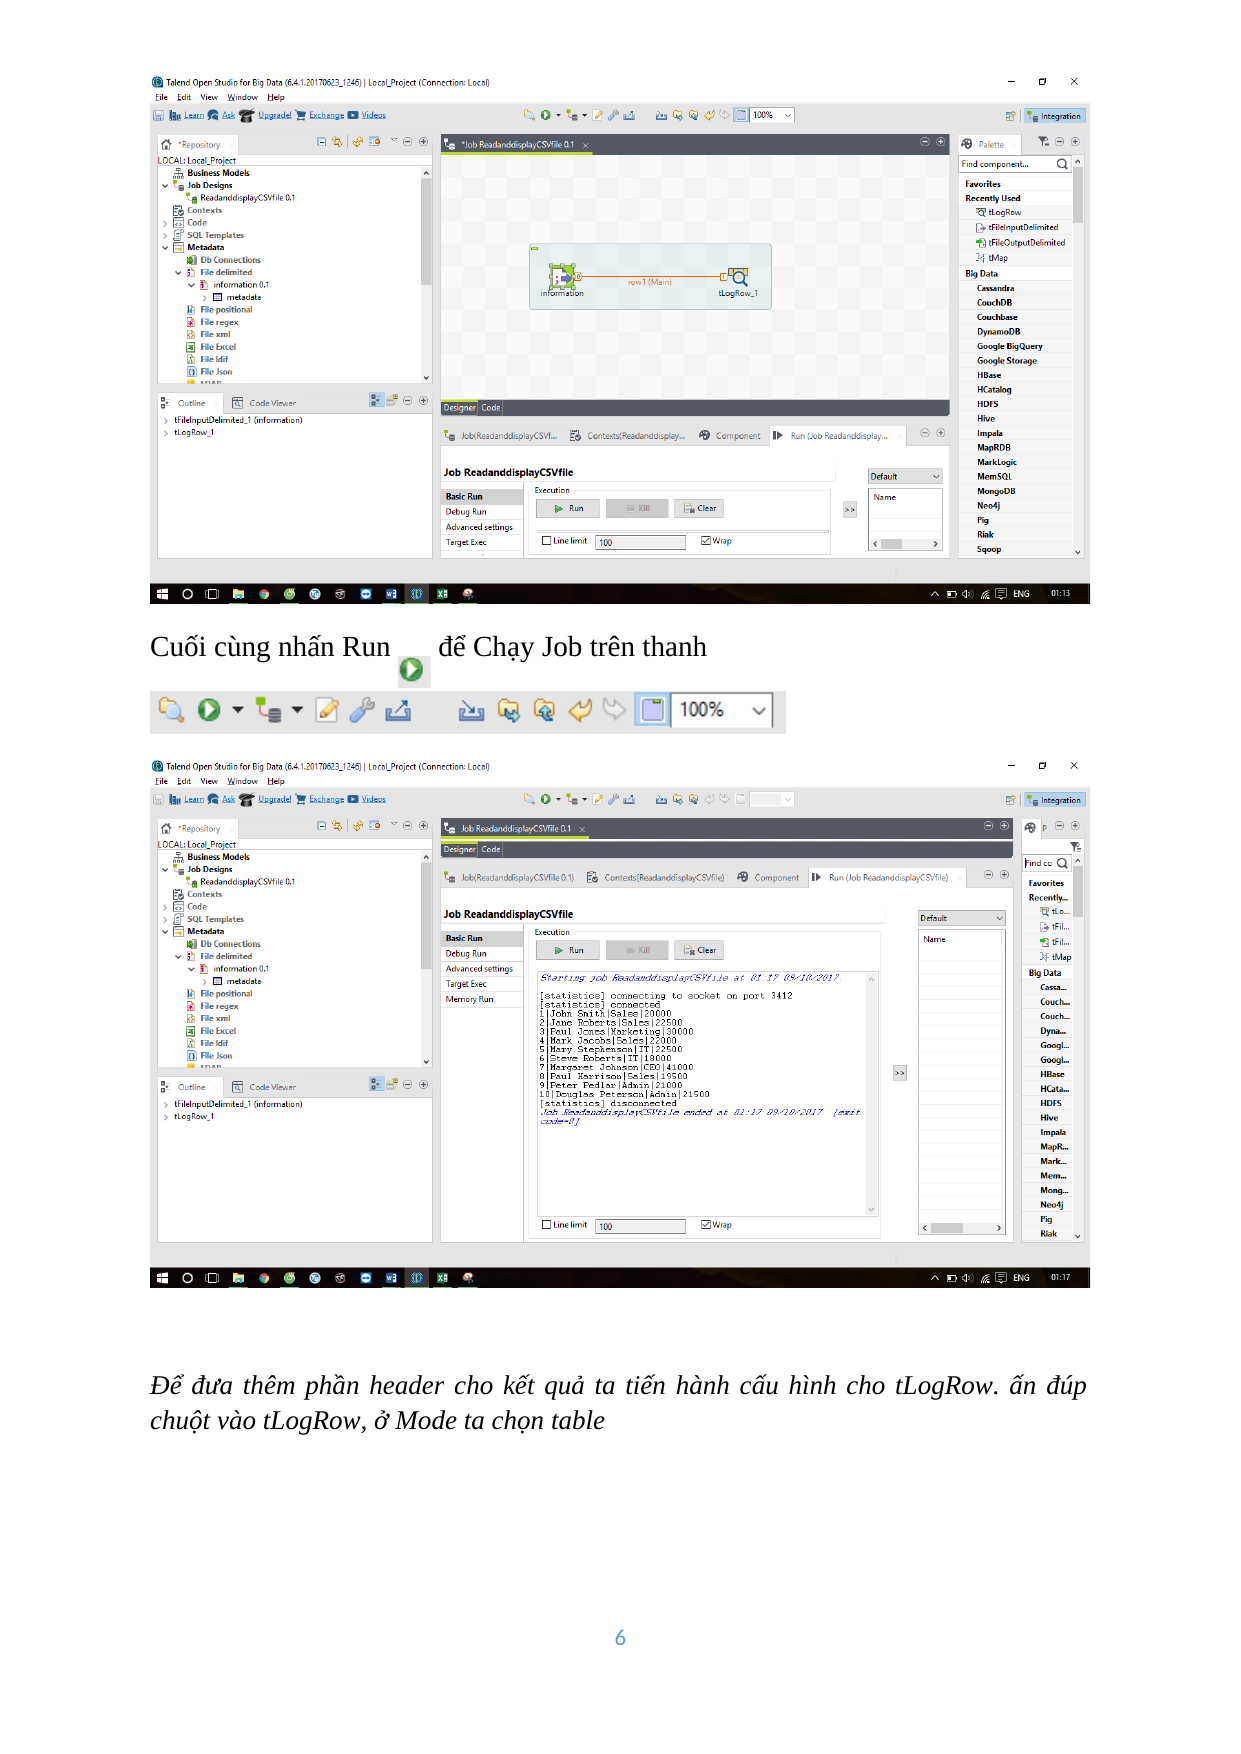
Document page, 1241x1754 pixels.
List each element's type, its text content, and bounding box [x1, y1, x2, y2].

text Để đưa thêm phần header cho kết quả ta tiến hành cấu hình cho tLogRow. ấn đúp chuột vào tLogRow, ở Mode ta chọn table [150, 1369, 1090, 1436]
text Cuối cùng nhấn Run để Chạy Job trên thanh [150, 629, 1090, 733]
